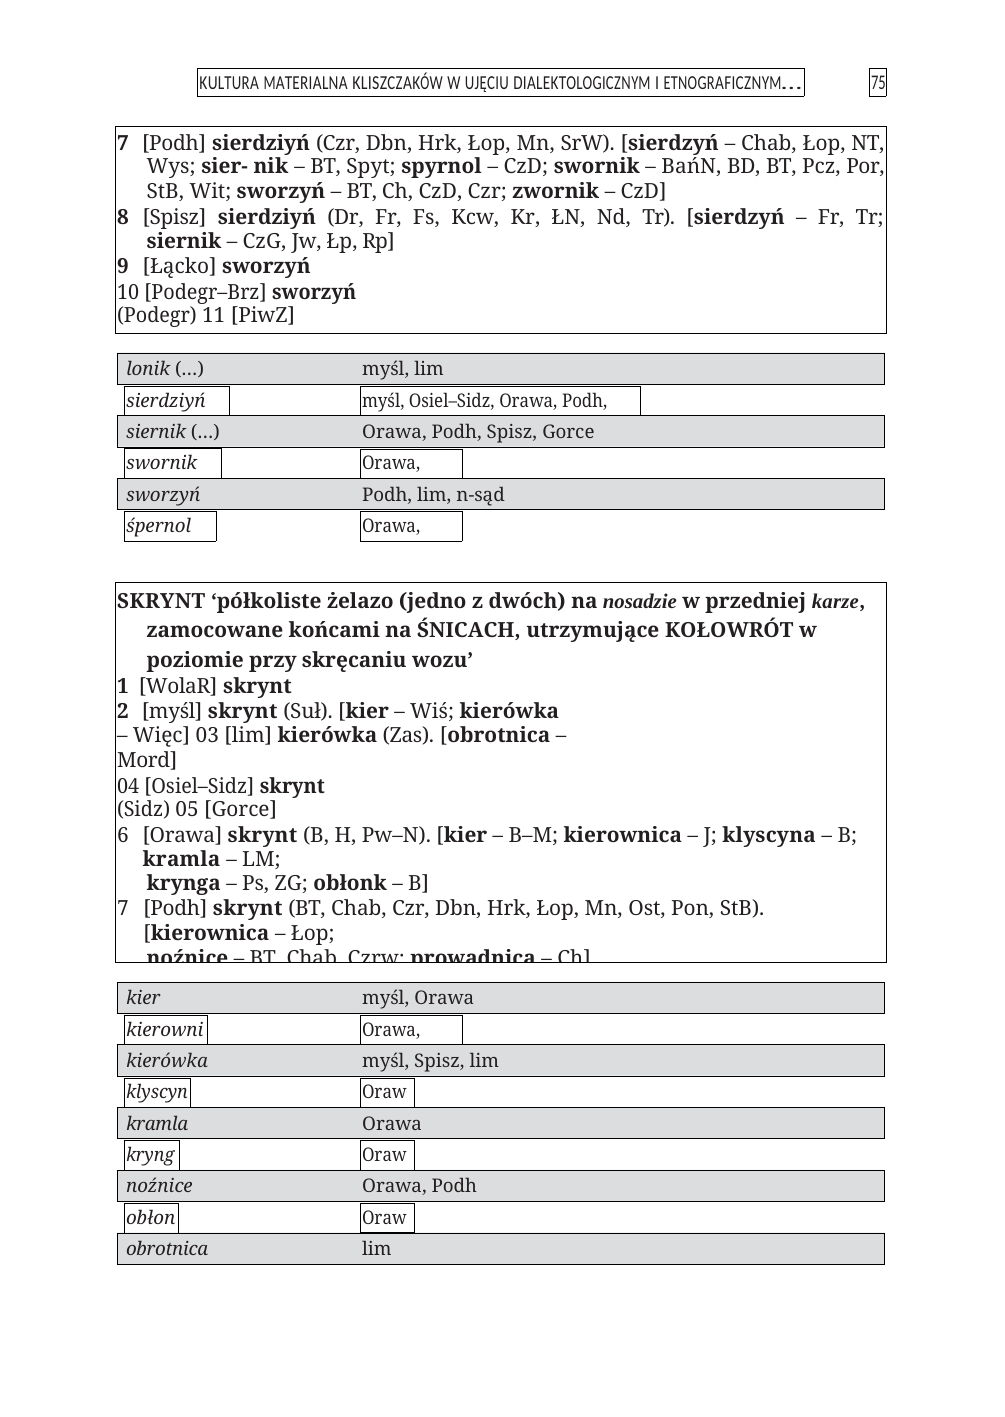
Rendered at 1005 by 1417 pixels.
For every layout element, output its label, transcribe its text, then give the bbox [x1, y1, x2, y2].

text sierdziyń (…) [126, 387, 229, 415]
text lonik (…) myśl, lim [126, 356, 884, 381]
list [Podh] skrynt (BT, Chab, Czr, Dbn, Hrk, Łop, Mn, Ost, Pon, StB). [kierownica – Łop; [117, 896, 886, 945]
text 75 [871, 69, 886, 95]
text Orawa [362, 1079, 414, 1107]
list [WolaR] skrynt [117, 675, 886, 698]
text śpernol (…) [126, 512, 216, 541]
text kramla Orawa [126, 1110, 884, 1136]
text Orawa, Podh [362, 512, 462, 541]
list [Spisz] sierdziyń (Dr, Fr, Fs, Kcw, Kr, ŁN, Nd, Tr). [sierdzyń – Fr, Tr; siernik – CzG, Jw, Łp, Rp] [117, 205, 885, 254]
text sworzyń Podh, lim, n-sąd [126, 481, 884, 506]
text SKRYNT ‘półkoliste żelazo (jedno z dwóch) na nosadzie w przedniej karze, zamocowane końcami na ŚNICACH, utrzymujące KOŁOWRÓT w poziomie przy skręcaniu wozu’ [117, 586, 886, 674]
text kierownica [126, 1016, 207, 1044]
text kier myśl, Orawa [126, 985, 884, 1010]
text krynga – Ps, ZG; obłonk – B] [146, 871, 886, 896]
text obłonk [126, 1204, 178, 1232]
text siernik (…) Orawa, Podh, Spisz, Gorce [126, 418, 884, 444]
text KULTURA MATERIALNA KLISZCZAKÓW W UJĘCIU DIALEKTOLOGICZNYM I ETNOGRAFICZNYM… [199, 70, 804, 94]
text myśl, Osiel–Sidz, Orawa, Podh, Spisz [362, 387, 640, 415]
text kierówka myśl, Spisz, lim [126, 1047, 884, 1073]
list [myśl] skrynt (Suł). [kier – Wiś; kierówka – Więc] 03 [lim] kierówka (Zas). [obrotnica – Mord] [117, 699, 567, 773]
list [Podh] sierdziyń (Czr, Dbn, Hrk, Łop, Mn, SrW). [sierdzyń – Chab, Łop, NT, Wys; sier- nik – BT, Spyt; spyrnol – CzD; swornik – BańN, BD, BT, Pcz, Por, StB, Wit; sworzyń – BT, Ch, CzD, Czr; zwornik – CzD] [117, 131, 885, 205]
text swornik (…) [126, 449, 221, 478]
text noźnice – BT, Chab, Czrw; prowadnica – Ch] [146, 945, 886, 962]
text krynga [126, 1141, 179, 1170]
text klyscyna [126, 1079, 190, 1107]
list [Łącko] sworzyń [117, 254, 886, 278]
text Orawa, Podh [362, 1016, 462, 1044]
text obrotnica lim [126, 1235, 884, 1261]
text 10 [Podegr–Brz] sworzyń (Podegr) 11 [PiwZ] [117, 279, 415, 329]
text Orawa [362, 1141, 414, 1170]
text Orawa, Podh [362, 450, 462, 478]
list [Orawa] skrynt (B, H, Pw–N). [kier – B–M; kierownica – J; klyscyna – B; kramla – LM; [117, 823, 886, 871]
text noźnice Orawa, Podh [126, 1173, 884, 1198]
text 04 [Osiel–Sidz] skrynt (Sidz) 05 [Gorce] [117, 773, 379, 823]
text Orawa [362, 1204, 414, 1232]
